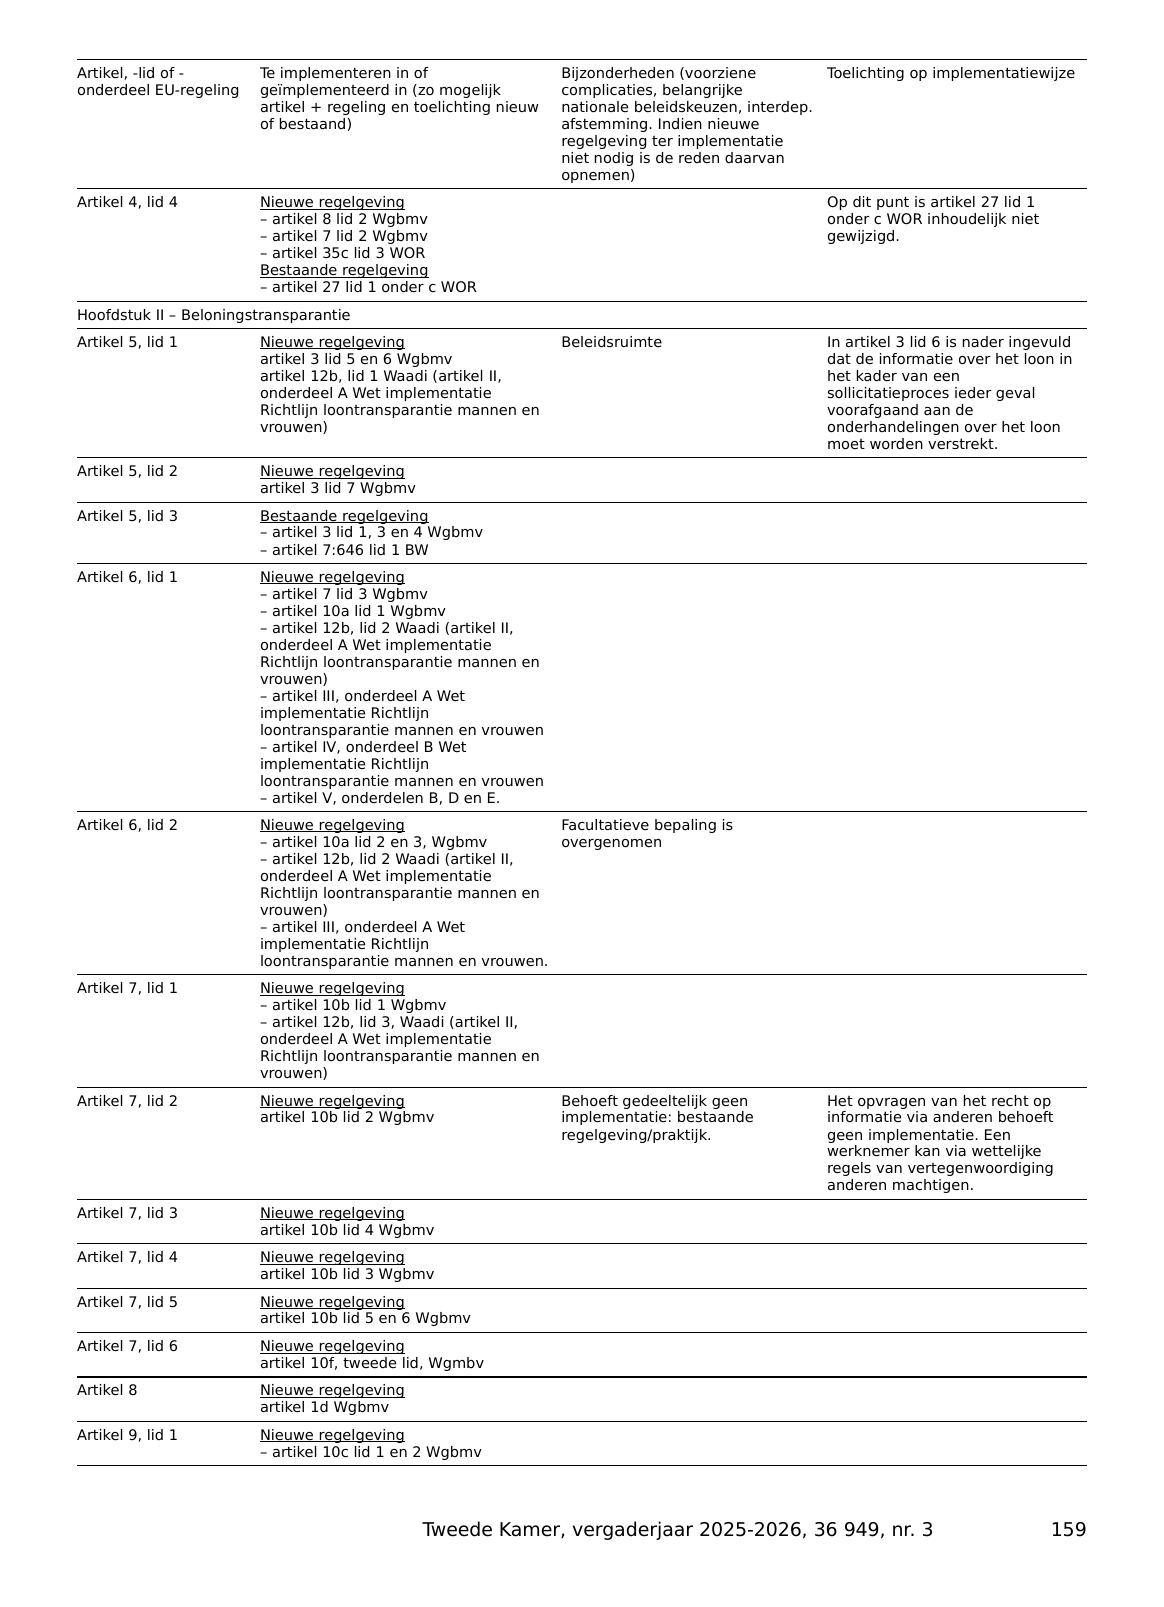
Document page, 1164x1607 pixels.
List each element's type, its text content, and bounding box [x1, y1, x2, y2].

table_cell Nieuwe regelgeving – artikel 7 lid 3 Wgbmv – artikel 10a lid 1 Wgbmv – artikel 12b, lid 2 Waadi (artikel II, onderdeel A Wet implementatie Richtlijn loontransparantie mannen en vrouwen) – artikel III, onderdeel A Wet implementatie Richtlijn loontransparantie mannen en vrouwen – artikel IV, onderdeel B Wet implementatie Richtlijn loontransparantie mannen en vrouwen – artikel V, onderdelen B, D en E. [254, 564, 555, 811]
table_cell Artikel 4, lid 4 [77, 189, 254, 301]
table_cell [821, 458, 1087, 502]
table_cell Beleidsruimte [555, 329, 821, 457]
table_cell [821, 503, 1087, 563]
table_cell Artikel 7, lid 4 [77, 1244, 254, 1288]
table_cell [555, 458, 821, 502]
table_cell [821, 1333, 1087, 1376]
table_cell Artikel 7, lid 5 [77, 1289, 254, 1332]
table_cell [555, 503, 821, 563]
table_cell [555, 1378, 821, 1421]
table_cell Nieuwe regelgeving artikel 1d Wgbmv [254, 1378, 555, 1421]
table_cell Nieuwe regelgeving artikel 10b lid 3 Wgbmv [254, 1244, 555, 1288]
table_cell [821, 564, 1087, 811]
table_cell Artikel 5, lid 2 [77, 458, 254, 502]
table_cell Artikel 5, lid 3 [77, 503, 254, 563]
table_cell Artikel 7, lid 1 [77, 975, 254, 1087]
table_cell Bestaande regelgeving – artikel 3 lid 1, 3 en 4 Wgbmv – artikel 7:646 lid 1 BW [254, 503, 555, 563]
table_cell Nieuwe regelgeving artikel 3 lid 5 en 6 Wgbmv artikel 12b, lid 1 Waadi (artikel II, onderdeel A Wet implementatie Richtlijn loontransparantie mannen en vrouwen) [254, 329, 555, 457]
table_cell Hoofdstuk II – Beloningstransparantie [77, 302, 1087, 328]
table_cell [555, 189, 821, 301]
table_header Toelichting op implementatiewijze [821, 60, 1087, 188]
table_cell [555, 1333, 821, 1376]
table_cell Artikel 7, lid 2 [77, 1088, 254, 1199]
table_cell [821, 975, 1087, 1087]
table_cell Nieuwe regelgeving artikel 3 lid 7 Wgbmv [254, 458, 555, 502]
table_cell Nieuwe regelgeving artikel 10f, tweede lid, Wgmbv [254, 1333, 555, 1376]
table_cell Nieuwe regelgeving artikel 10b lid 4 Wgbmv [254, 1200, 555, 1243]
table_cell Artikel 7, lid 6 [77, 1333, 254, 1376]
table_cell Op dit punt is artikel 27 lid 1 onder c WOR inhoudelijk niet gewijzigd. [821, 189, 1087, 301]
table_cell [555, 1422, 821, 1465]
table_cell Artikel 6, lid 1 [77, 564, 254, 811]
table_cell Nieuwe regelgeving – artikel 10b lid 1 Wgbmv – artikel 12b, lid 3, Waadi (artikel II, onderdeel A Wet implementatie Richtlijn loontransparantie mannen en vrouwen) [254, 975, 555, 1087]
table_cell [821, 1244, 1087, 1288]
table_cell [821, 1422, 1087, 1465]
table_cell Artikel 9, lid 1 [77, 1422, 254, 1465]
table_header Te implementeren in of geïmplementeerd in (zo mogelijk artikel + regeling en toelichting nieuw of bestaand) [254, 60, 555, 188]
table_cell Nieuwe regelgeving artikel 10b lid 2 Wgbmv [254, 1088, 555, 1199]
table_cell Het opvragen van het recht op informatie via anderen behoeft geen implementatie. Een werknemer kan via wettelijke regels van vertegenwoordiging anderen machtigen. [821, 1088, 1087, 1199]
table_cell [555, 975, 821, 1087]
table_cell Nieuwe regelgeving – artikel 8 lid 2 Wgbmv – artikel 7 lid 2 Wgbmv – artikel 35c lid 3 WOR Bestaande regelgeving – artikel 27 lid 1 onder c WOR [254, 189, 555, 301]
table_cell Nieuwe regelgeving artikel 10b lid 5 en 6 Wgbmv [254, 1289, 555, 1332]
table_cell Artikel 7, lid 3 [77, 1200, 254, 1243]
table_cell [821, 1289, 1087, 1332]
table_cell [821, 812, 1087, 974]
table_cell Nieuwe regelgeving – artikel 10c lid 1 en 2 Wgbmv [254, 1422, 555, 1465]
table_cell Facultatieve bepaling is overgenomen [555, 812, 821, 974]
table_cell Artikel 6, lid 2 [77, 812, 254, 974]
table_cell Artikel 8 [77, 1378, 254, 1421]
table_cell Behoeft gedeeltelijk geen implementatie: bestaande regelgeving/praktijk. [555, 1088, 821, 1199]
table_cell Artikel 5, lid 1 [77, 329, 254, 457]
table_header Bijzonderheden (voorziene complicaties, belangrijke nationale beleidskeuzen, interdep. afstemming. Indien nieuwe regelgeving ter implementatie niet nodig is de reden daarvan opnemen) [555, 60, 821, 188]
table_cell [821, 1378, 1087, 1421]
table_cell Nieuwe regelgeving – artikel 10a lid 2 en 3, Wgbmv – artikel 12b, lid 2 Waadi (artikel II, onderdeel A Wet implementatie Richtlijn loontransparantie mannen en vrouwen) – artikel III, onderdeel A Wet implementatie Richtlijn loontransparantie mannen en vrouwen. [254, 812, 555, 974]
table_cell [555, 1200, 821, 1243]
table_cell [555, 1289, 821, 1332]
table_cell [555, 1244, 821, 1288]
table_cell [821, 1200, 1087, 1243]
table_cell In artikel 3 lid 6 is nader ingevuld dat de informatie over het loon in het kader van een sollicitatieproces ieder geval voorafgaand aan de onderhandelingen over het loon moet worden verstrekt. [821, 329, 1087, 457]
table_cell [555, 564, 821, 811]
table_header Artikel, -lid of -onderdeel EU-regeling [77, 60, 254, 188]
